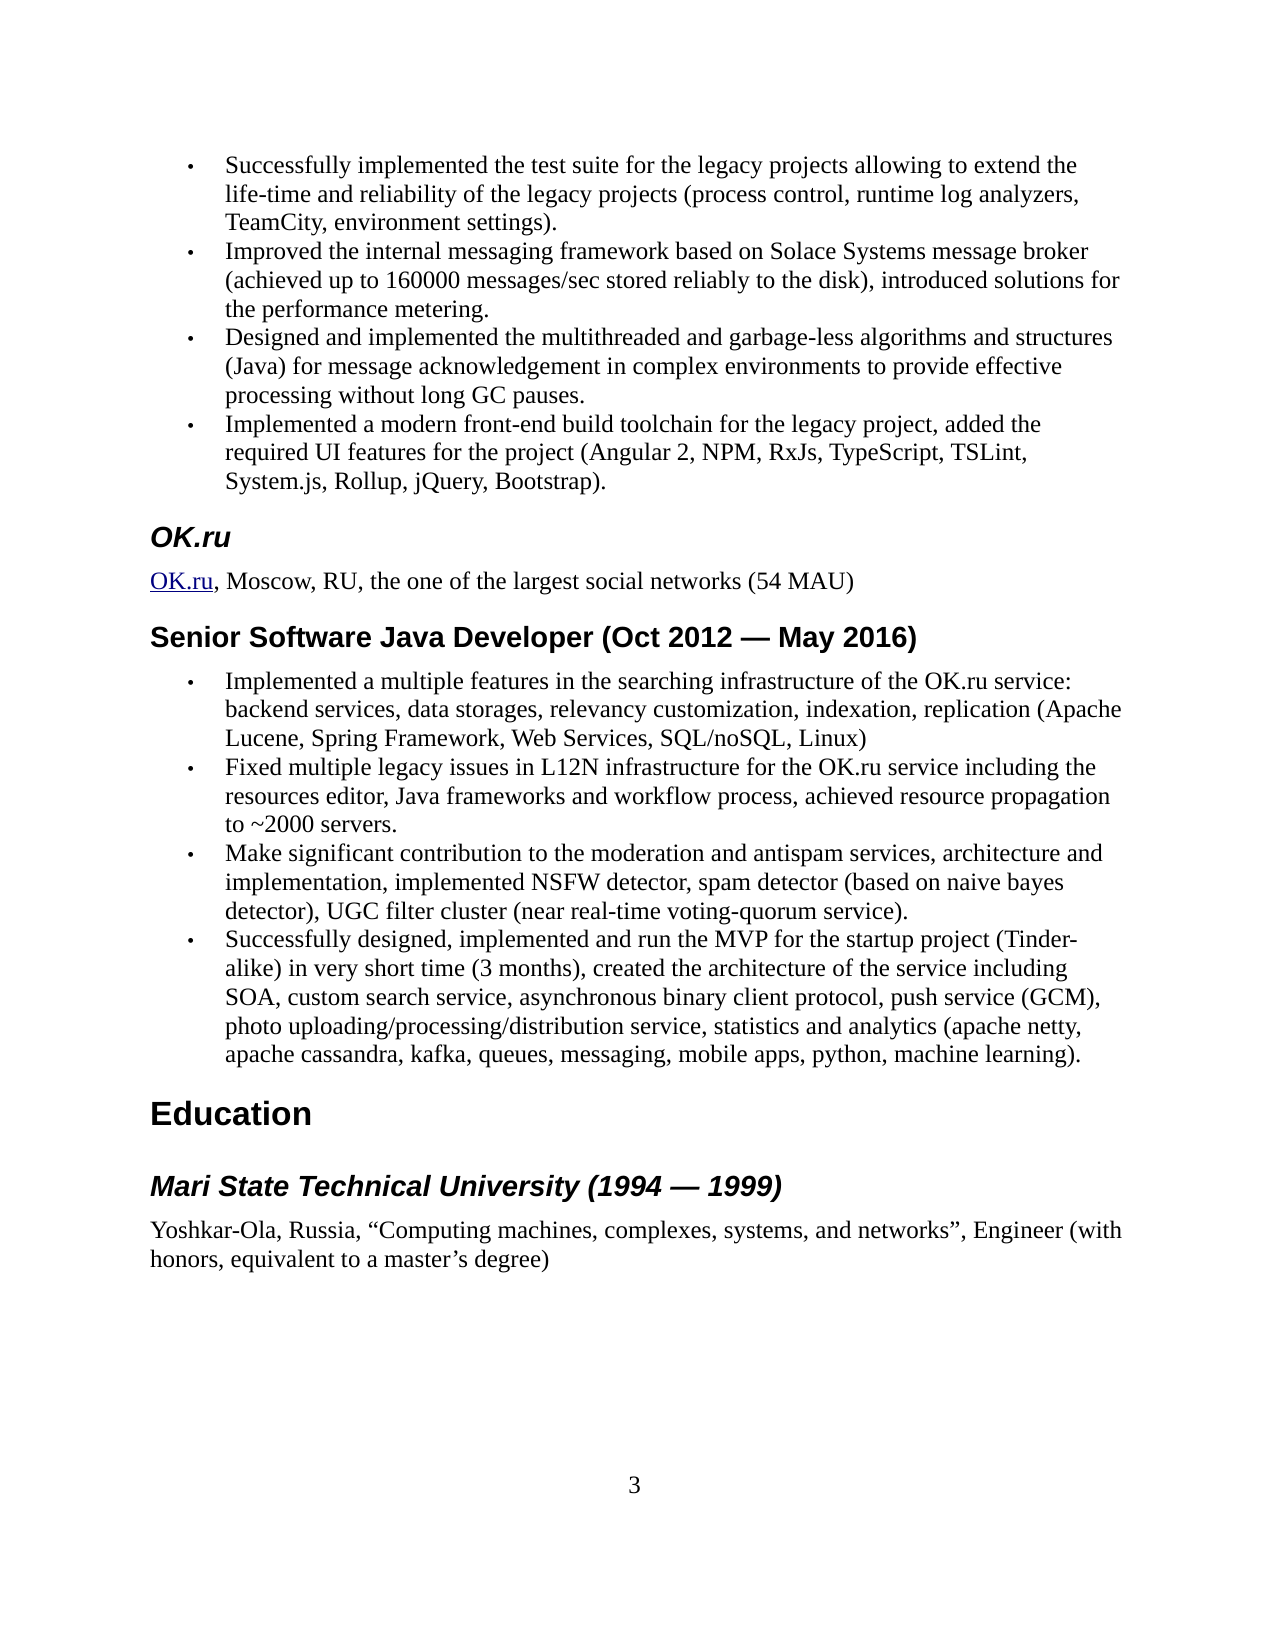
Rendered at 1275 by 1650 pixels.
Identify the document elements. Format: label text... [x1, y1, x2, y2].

list Implemented a modern front-end build toolchain for the legacy project, added the required UI features for the project (Angular 2, NPM, RxJs, TypeScript, TSLint, System.js, Rollup, jQuery, Bootstrap). [187, 409, 1125, 495]
list Designed and implemented the multithreaded and garbage-less algorithms and structures (Java) for message acknowledgement in complex environments to provide effective processing without long GC pauses. [187, 322, 1125, 409]
subtitle Mari State Technical University (1994 — 1999) [150, 1169, 1125, 1203]
subtitle OK.ru [150, 520, 1125, 553]
list Fixed multiple legacy issues in L12N infrastructure for the OK.ru service including the resources editor, Java frameworks and workflow process, achieved resource propagation to ~2000 servers. [187, 752, 1125, 838]
list Successfully designed, implemented and run the MVP for the startup project (Tinder-alike) in very short time (3 months), created the architecture of the service including SOA, custom search service, asynchronous binary client protocol, push service (GCM), photo uploading/processing/distribution service, statistics and analytics (apache netty, apache cassandra, kafka, queues, messaging, mobile apps, python, machine learning). [187, 924, 1125, 1068]
list Successfully implemented the test suite for the legacy projects allowing to extend the life-time and reliability of the legacy projects (process control, runtime log analyzers, TeamCity, environment settings). [187, 150, 1125, 236]
subtitle Senior Software Java Developer (Oct 2012 — May 2016) [150, 620, 1125, 653]
list Make significant contribution to the moderation and antispam services, architecture and implementation, implemented NSFW detector, spam detector (based on naive bayes detector), UGC filter cluster (near real-time voting-quorum service). [187, 838, 1125, 924]
text Yoshkar-Ola, Russia, “Computing machines, complexes, systems, and networks”, Engineer (with honors, equivalent to a master’s degree) [150, 1216, 1125, 1273]
list Improved the internal messaging framework based on Solace Systems message broker (achieved up to 160000 messages/sec stored reliably to the disk), introduced solutions for the performance metering. [187, 236, 1125, 322]
text OK.ru, Moscow, RU, the one of the largest social networks (54 MAU) [150, 566, 1125, 595]
list Implemented a multiple features in the searching infrastructure of the OK.ru service: backend services, data storages, relevancy customization, indexation, replication (Apache Lucene, Spring Framework, Web Services, SQL/noSQL, Linux) [187, 666, 1125, 752]
subtitle Education [150, 1093, 1125, 1132]
